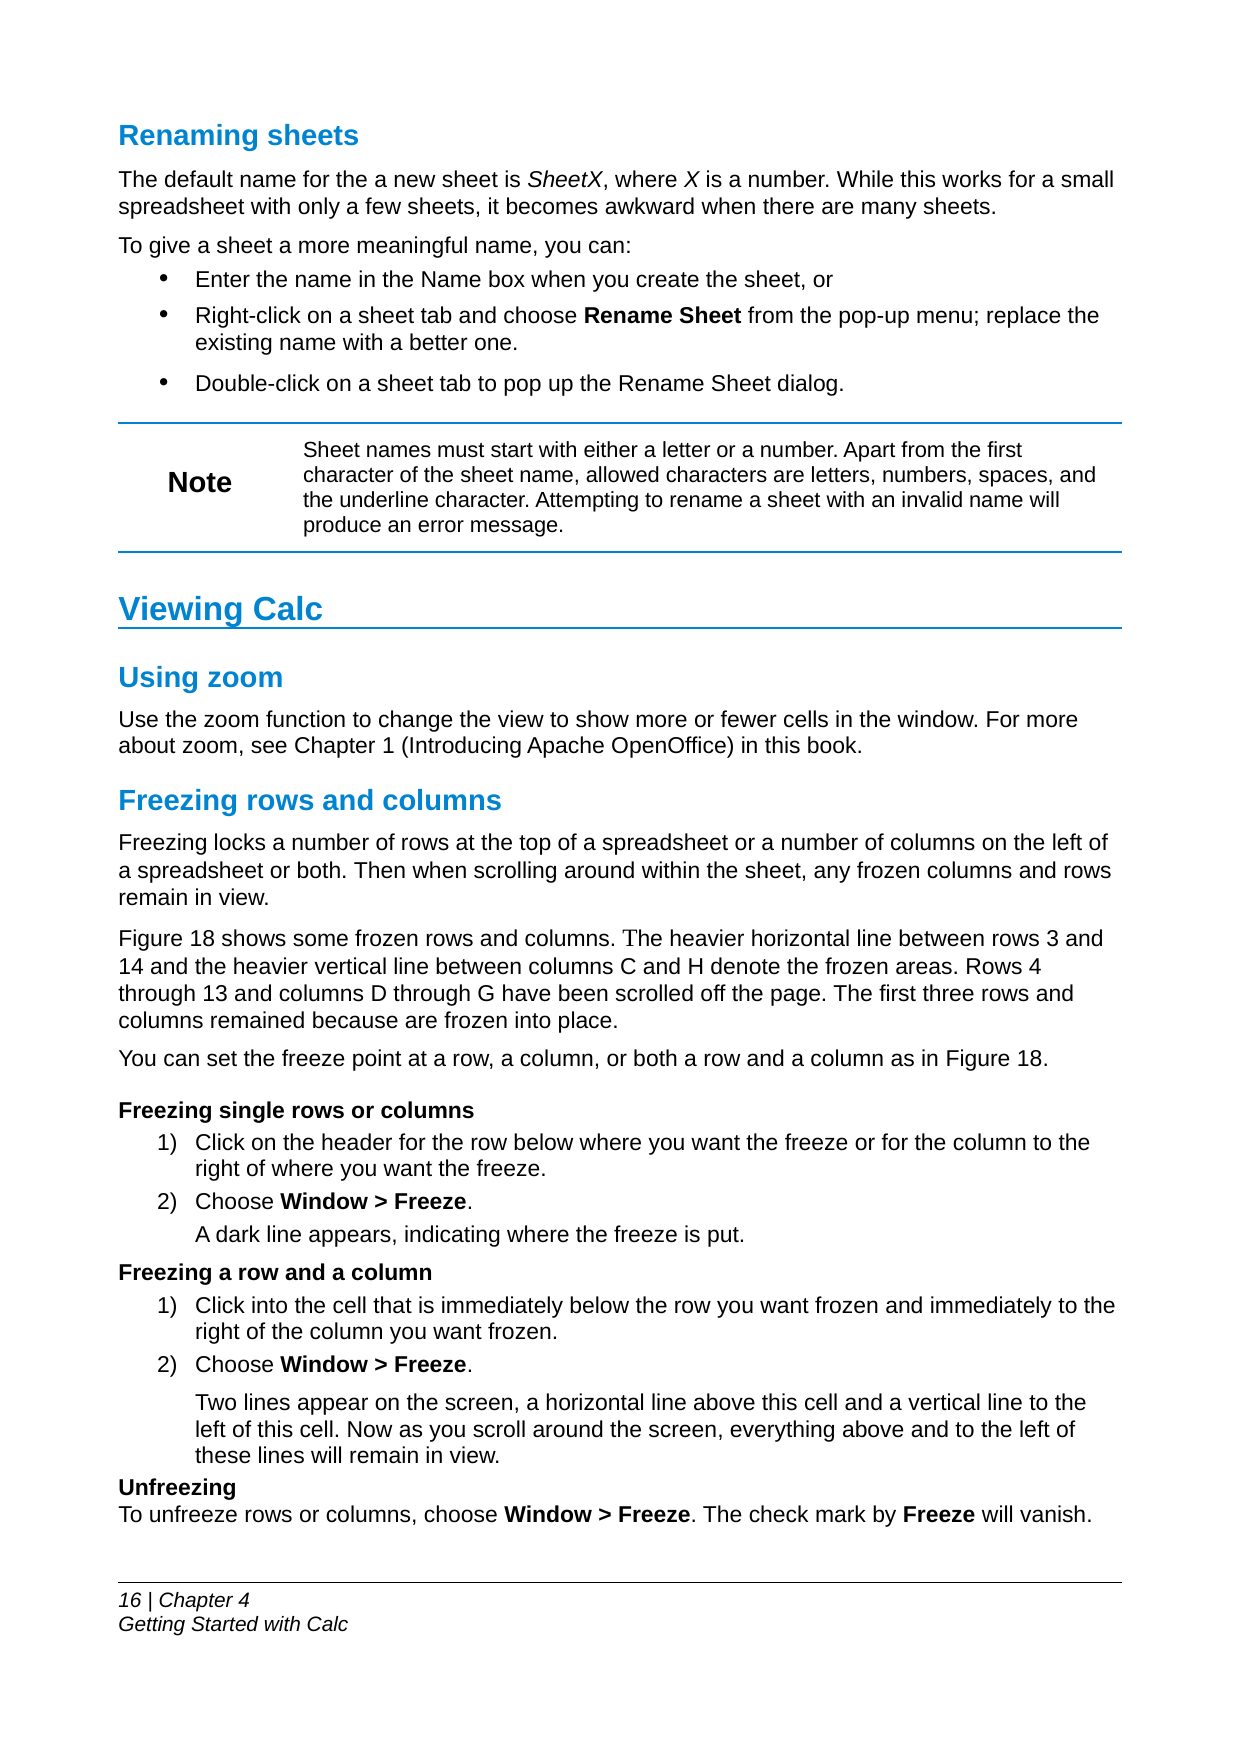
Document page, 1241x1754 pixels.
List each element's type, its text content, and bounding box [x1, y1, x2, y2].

list Click into the cell that is immediately below the row you want frozen and immediately to the right of the column you want frozen. [177, 1292, 1122, 1344]
text The default name for the a new sheet is SheetX, where X is a number. While this works for a small spreadsheet with only a few sheets, it becomes awkward when there are many sheets. [118, 164, 1122, 219]
subtitle Freezing rows and columns [118, 783, 1122, 816]
subtitle Viewing Calc [118, 589, 1122, 627]
list Click on the header for the row below where you want the freeze or for the column to the right of where you want the freeze. [177, 1129, 1122, 1182]
text Unfreezing [118, 1474, 1122, 1501]
subtitle Using zoom [118, 660, 1122, 693]
table_header Note [118, 424, 281, 551]
text Use the zoom function to change the view to show more or fewer cells in the window. For more about zoom, see Chapter 1 (Introducing Apache OpenOffice) in this book. [118, 706, 1122, 758]
text Freezing locks a number of rows at the top of a spreadsheet or a number of columns on the left of a spreadsheet or both. Then when scrolling around within the sheet, any frozen columns and rows remain in view. [118, 829, 1122, 910]
list Choose Window > Freeze. [177, 1188, 1122, 1214]
text You can set the freeze point at a row, a column, or both a row and a column as in Figure 78. [118, 1045, 1122, 1072]
table_header Sheet names must start with either a letter or a number. Apart from the first character of the sheet name, allowed characters are letters, numbers, spaces, and the underline character. Attempting to rename a sheet with an invalid name will produce an error message. [281, 424, 1122, 551]
list Choose Window > Freeze. [177, 1351, 1122, 1377]
text Freezing a row and a column [118, 1259, 1122, 1286]
list Double-click on a sheet tab to pop up the Rename Sheet dialog. [156, 368, 1122, 397]
subtitle Renaming sheets [118, 118, 1122, 152]
text To unfreeze rows or columns, choose Window > Freeze. The check mark by Freeze will vanish. [118, 1501, 1122, 1527]
list To give a sheet a more meaningful name, you can: [118, 232, 1122, 258]
text Freezing single rows or columns [118, 1097, 1122, 1123]
list Two lines appear on the screen, a horizontal line above this cell and a vertical line to the left of this cell. Now as you scroll around the screen, everything above and to the left of these lines will remain in view. [195, 1389, 1122, 1468]
list A dark line appears, indicating where the freeze is put. [195, 1221, 1122, 1247]
text Figure 78 shows some frozen rows and columns. The heavier horizontal line between rows 3 and 14 and the heavier vertical line between columns C and H denote the frozen areas. Rows 4 through 13 and columns D through G have been scrolled off the page. The first three rows and columns remained because are frozen into place. [118, 923, 1122, 1033]
list Enter the name in the Name box when you create the sheet, or [156, 264, 1122, 294]
list Right-click on a sheet tab and choose Rename Sheet from the pop-up menu; replace the existing name with a better one. [156, 300, 1122, 355]
